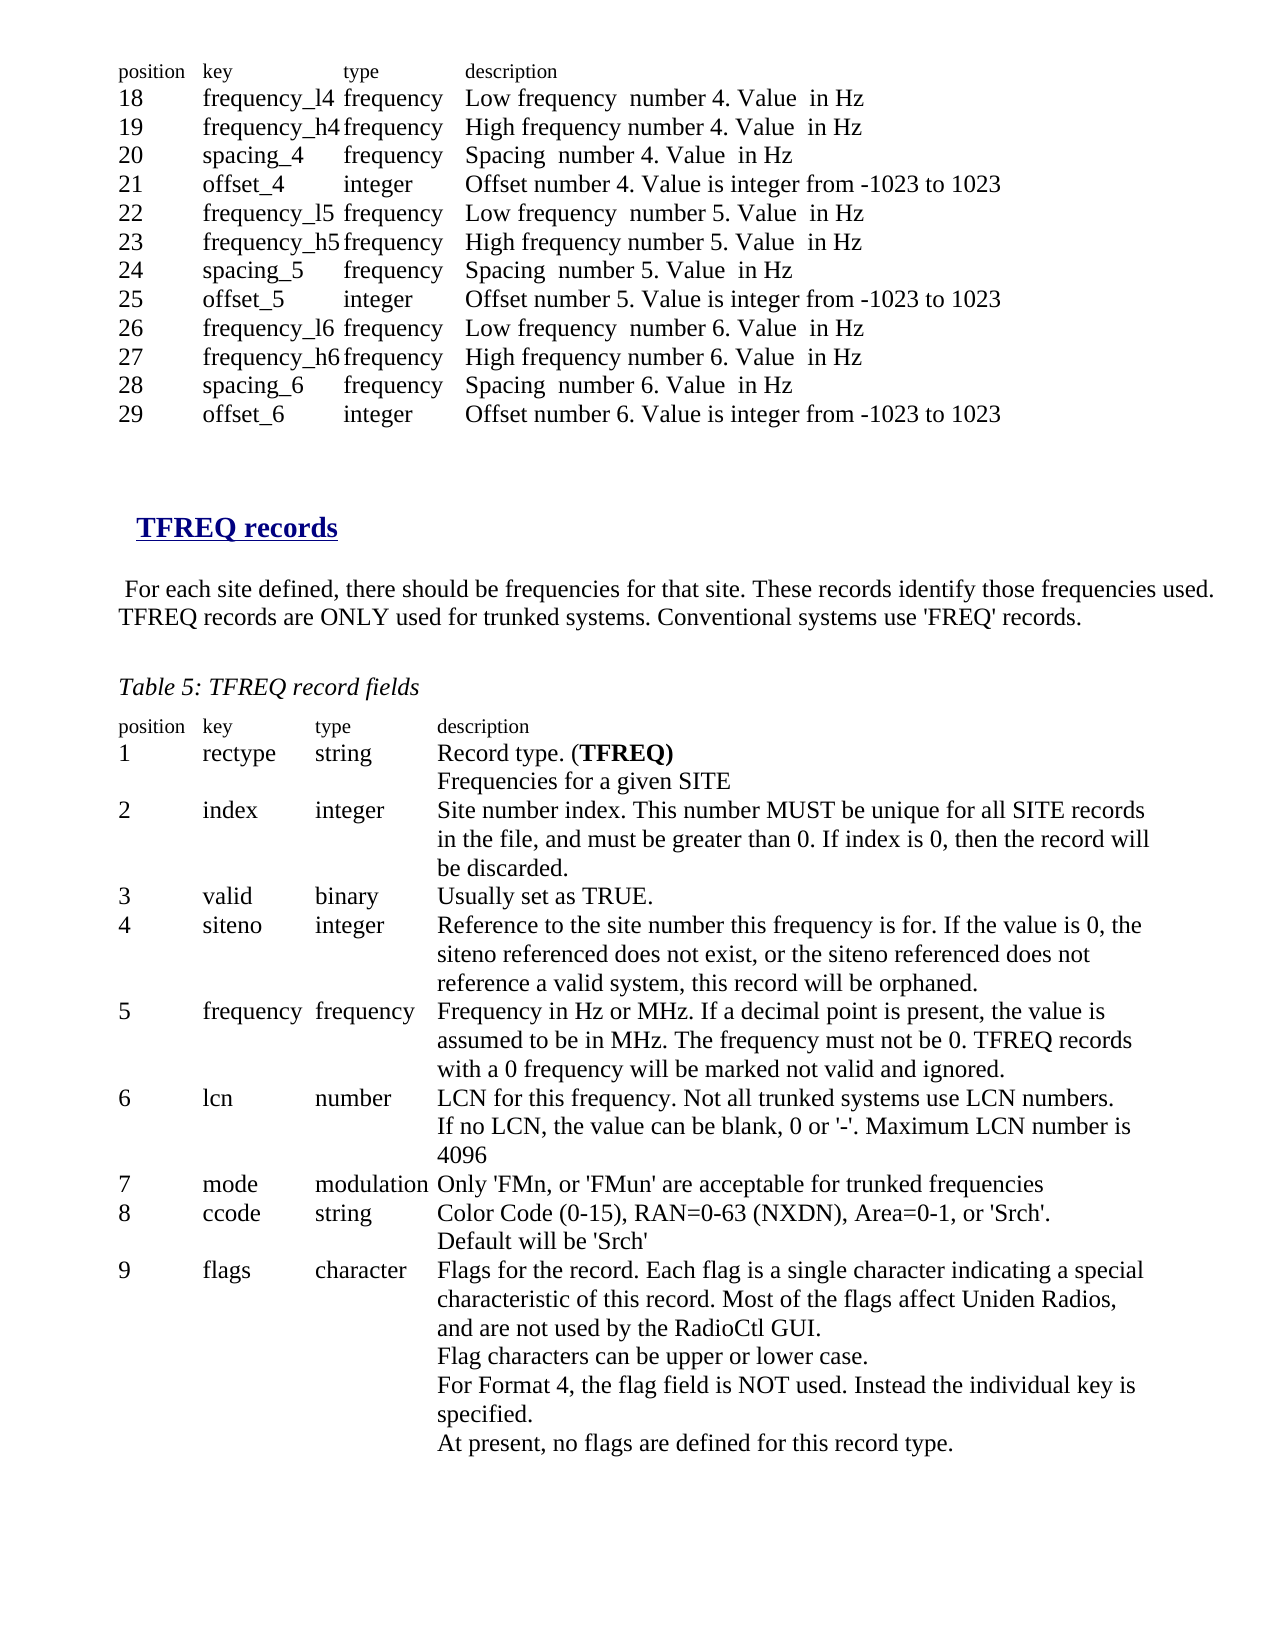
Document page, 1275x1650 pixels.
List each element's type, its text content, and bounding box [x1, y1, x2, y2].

table_cell integer [315, 795, 437, 881]
table_cell rectype [203, 738, 315, 795]
table_cell frequency [315, 996, 437, 1083]
table_cell 24 [118, 256, 202, 284]
table_cell spacing_6 [203, 371, 343, 399]
table_cell 5 [118, 996, 202, 1083]
table_cell Spacing number 6. Value in Hz [465, 371, 1157, 399]
table_header description [465, 59, 1157, 83]
text Table 5: TFREQ record fields [118, 672, 1216, 701]
table_cell Record type. (TFREQ) Frequencies for a given SITE [437, 738, 1157, 795]
table_cell 9 [118, 1255, 202, 1456]
table_header type [343, 59, 465, 83]
table_cell spacing_4 [203, 141, 343, 169]
table_cell High frequency number 6. Value in Hz [465, 342, 1157, 371]
table_cell LCN for this frequency. Not all trunked systems use LCN numbers. If no LCN, the value can be blank, 0 or '-'. Maximum LCN number is 4096 [437, 1083, 1157, 1169]
table_cell character [315, 1255, 437, 1456]
table_cell offset_6 [203, 399, 343, 428]
table_header key [203, 59, 343, 83]
table_cell Offset number 4. Value is integer from -1023 to 1023 [465, 169, 1157, 198]
table_cell Low frequency number 4. Value in Hz [465, 83, 1157, 112]
table_cell integer [343, 284, 465, 313]
table_cell frequency [343, 227, 465, 256]
table_cell Flags for the record. Each flag is a single character indicating a special characteristic of this record. Most of the flags affect Uniden Radios, and are not used by the RadioCtl GUI. Flag characters can be upper or lower case. For Format 4, the flag field is NOT used. Instead the individual key is specified. At present, no flags are defined for this record type. [437, 1255, 1157, 1456]
table_cell 8 [118, 1198, 202, 1255]
table_cell High frequency number 5. Value in Hz [465, 227, 1157, 256]
table_header position [118, 59, 202, 83]
table_cell 4 [118, 910, 202, 996]
table_cell frequency [343, 256, 465, 284]
table_cell frequency [203, 996, 315, 1083]
table_cell integer [343, 399, 465, 428]
table_cell 25 [118, 284, 202, 313]
table_cell frequency_l6 [203, 313, 343, 342]
table_header position [118, 714, 202, 738]
table_cell 19 [118, 112, 202, 141]
table_cell 22 [118, 198, 202, 227]
table_cell number [315, 1083, 437, 1169]
table_cell Offset number 5. Value is integer from -1023 to 1023 [465, 284, 1157, 313]
table_cell frequency_h6 [203, 342, 343, 371]
table_cell 23 [118, 227, 202, 256]
subtitle TFREQ records [136, 511, 1216, 544]
table_cell 29 [118, 399, 202, 428]
table_cell frequency [343, 83, 465, 112]
table_cell 21 [118, 169, 202, 198]
table_cell Site number index. This number MUST be unique for all SITE records in the file, and must be greater than 0. If index is 0, then the record will be discarded. [437, 795, 1157, 881]
table_cell modulation [315, 1169, 437, 1198]
table_cell frequency_h4 [203, 112, 343, 141]
table_cell frequency_h5 [203, 227, 343, 256]
table_cell binary [315, 881, 437, 910]
table_cell lcn [203, 1083, 315, 1169]
table_cell High frequency number 4. Value in Hz [465, 112, 1157, 141]
table_cell frequency [343, 198, 465, 227]
table_cell 18 [118, 83, 202, 112]
table_header key [203, 714, 315, 738]
text For each site defined, there should be frequencies for that site. These records identify those frequencies used. TFREQ records are ONLY used for trunked systems. Conventional systems use 'FREQ' records. [118, 574, 1216, 631]
table_cell Offset number 6. Value is integer from -1023 to 1023 [465, 399, 1157, 428]
table_cell string [315, 738, 437, 795]
table_cell Color Code (0-15), RAN=0-63 (NXDN), Area=0-1, or 'Srch'. Default will be 'Srch' [437, 1198, 1157, 1255]
table_cell Spacing number 5. Value in Hz [465, 256, 1157, 284]
table_cell 2 [118, 795, 202, 881]
table_cell frequency [343, 371, 465, 399]
table_header description [437, 714, 1157, 738]
table_cell frequency [343, 342, 465, 371]
table_cell Usually set as TRUE. [437, 881, 1157, 910]
table_cell 20 [118, 141, 202, 169]
table_cell frequency_l4 [203, 83, 343, 112]
table_cell Only 'FMn, or 'FMun' are acceptable for trunked frequencies [437, 1169, 1157, 1198]
table_cell offset_5 [203, 284, 343, 313]
table_cell integer [343, 169, 465, 198]
table_cell Reference to the site number this frequency is for. If the value is 0, the siteno referenced does not exist, or the siteno referenced does not reference a valid system, this record will be orphaned. [437, 910, 1157, 996]
table_cell frequency_l5 [203, 198, 343, 227]
table_cell Spacing number 4. Value in Hz [465, 141, 1157, 169]
table_cell mode [203, 1169, 315, 1198]
table_cell 6 [118, 1083, 202, 1169]
table_cell 3 [118, 881, 202, 910]
table_cell frequency [343, 141, 465, 169]
table_cell frequency [343, 313, 465, 342]
table_cell siteno [203, 910, 315, 996]
table_cell Frequency in Hz or MHz. If a decimal point is present, the value is assumed to be in MHz. The frequency must not be 0. TFREQ records with a 0 frequency will be marked not valid and ignored. [437, 996, 1157, 1083]
table_cell ccode [203, 1198, 315, 1255]
table_cell 26 [118, 313, 202, 342]
table_cell string [315, 1198, 437, 1255]
table_cell frequency [343, 112, 465, 141]
table_cell Low frequency number 6. Value in Hz [465, 313, 1157, 342]
table_cell flags [203, 1255, 315, 1456]
table_cell 27 [118, 342, 202, 371]
table_cell spacing_5 [203, 256, 343, 284]
table_cell index [203, 795, 315, 881]
table_cell 1 [118, 738, 202, 795]
table_cell Low frequency number 5. Value in Hz [465, 198, 1157, 227]
table_cell valid [203, 881, 315, 910]
table_cell 28 [118, 371, 202, 399]
table_cell 7 [118, 1169, 202, 1198]
table_cell integer [315, 910, 437, 996]
table_cell offset_4 [203, 169, 343, 198]
table_header type [315, 714, 437, 738]
